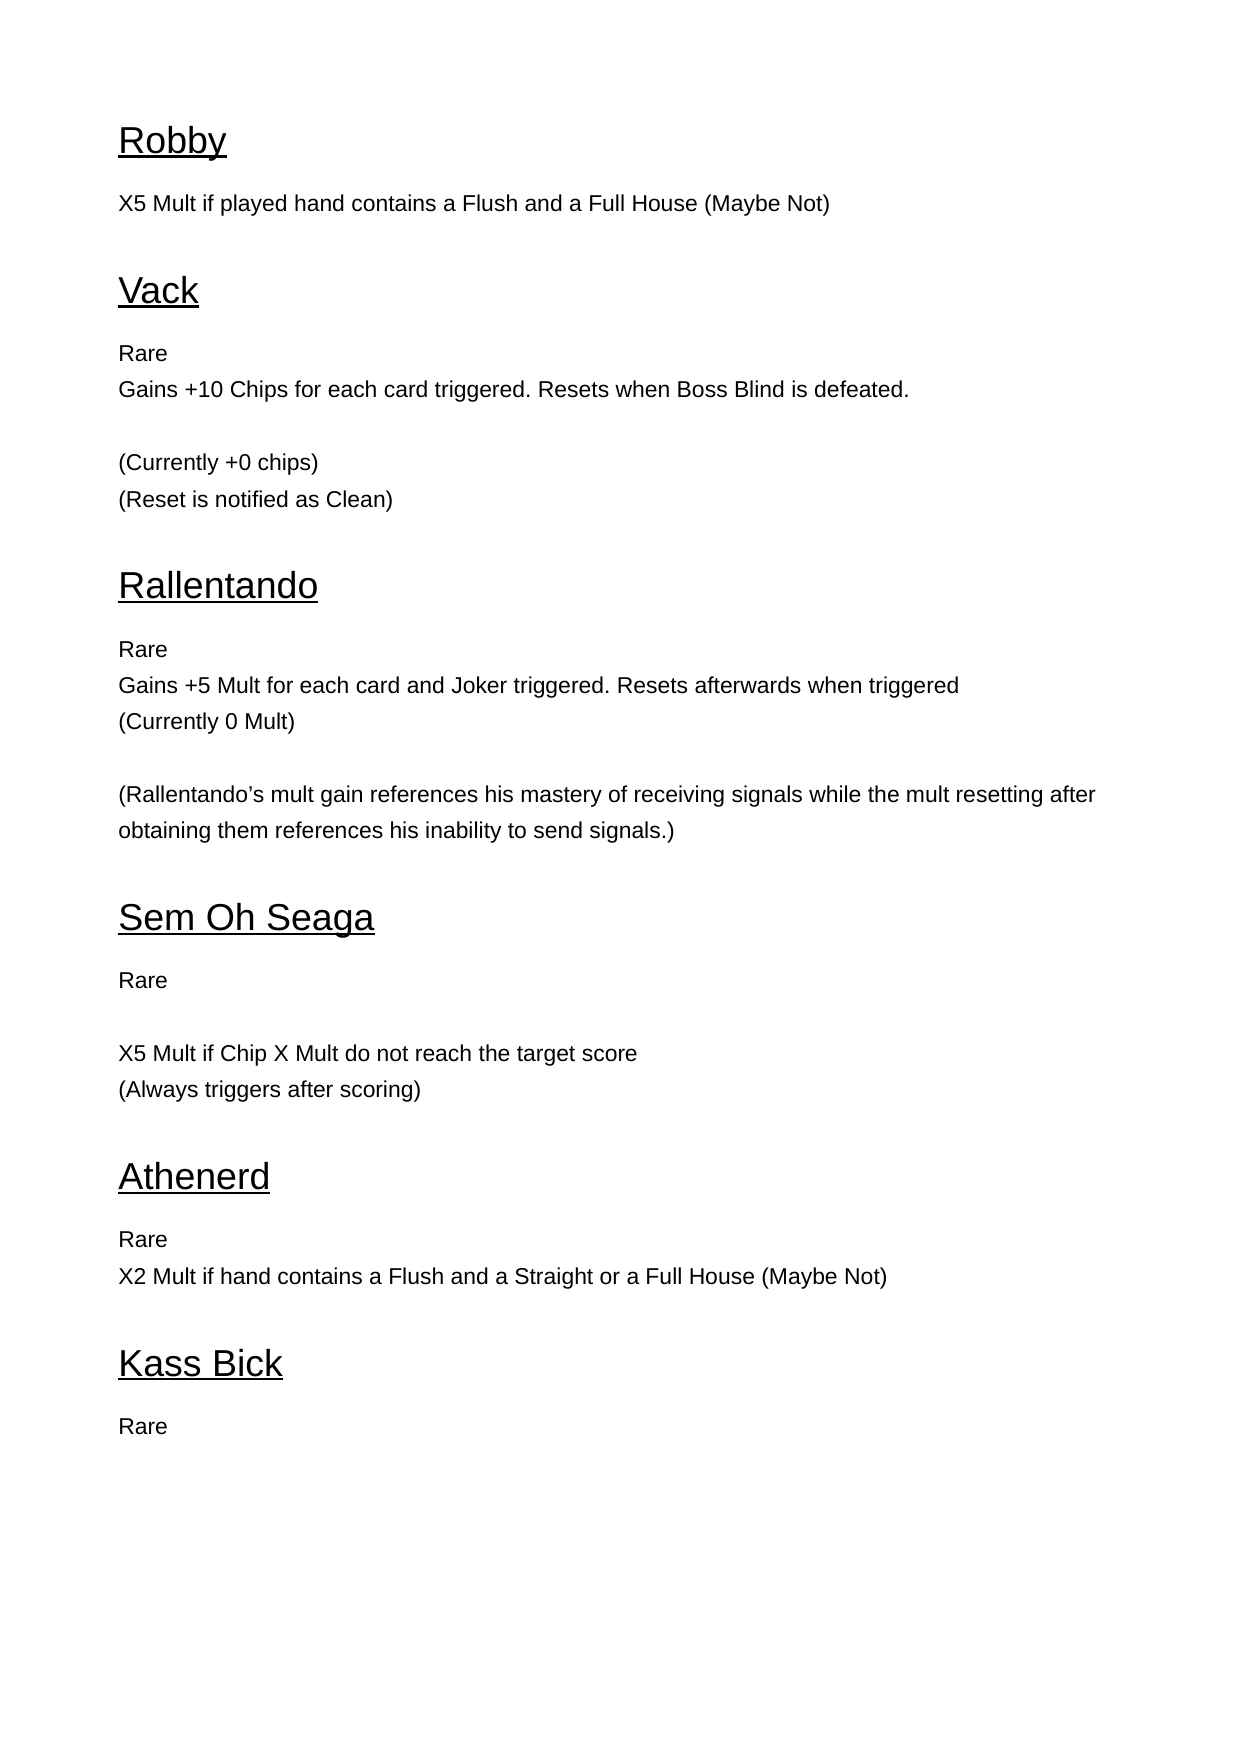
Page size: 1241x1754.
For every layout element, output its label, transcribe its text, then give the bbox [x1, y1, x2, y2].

text X2 Mult if hand contains a Flush and a Straight or a Full House (Maybe Not) [118, 1263, 1122, 1289]
subtitle Vack [118, 268, 1122, 311]
text Rare [118, 1413, 1122, 1439]
text Rare [118, 340, 1122, 366]
text (Always triggers after scoring) [118, 1076, 1122, 1103]
text (Rallentando’s mult gain references his mastery of receiving signals while the mult resetting after obtaining them references his inability to send signals.) [118, 781, 1122, 844]
text (Reset is notified as Clean) [118, 486, 1122, 512]
text Rare [118, 636, 1122, 662]
text X5 Mult if Chip X Mult do not reach the target score [118, 1040, 1122, 1066]
subtitle Rallentando [118, 563, 1122, 607]
text (Currently +0 chips) [118, 449, 1122, 476]
subtitle Kass Bick [118, 1341, 1122, 1384]
subtitle Sem Oh Seaga [118, 895, 1122, 938]
text (Currently 0 Mult) [118, 708, 1122, 734]
subtitle Athenerd [118, 1154, 1122, 1197]
subtitle Robby [118, 118, 1122, 161]
text Gains +5 Mult for each card and Joker triggered. Resets afterwards when triggered [118, 672, 1122, 698]
text Rare [118, 967, 1122, 994]
text X5 Mult if played hand contains a Flush and a Full House (Maybe Not) [118, 190, 1122, 216]
text Rare [118, 1226, 1122, 1253]
text Gains +10 Chips for each card triggered. Resets when Boss Blind is defeated. [118, 376, 1122, 403]
